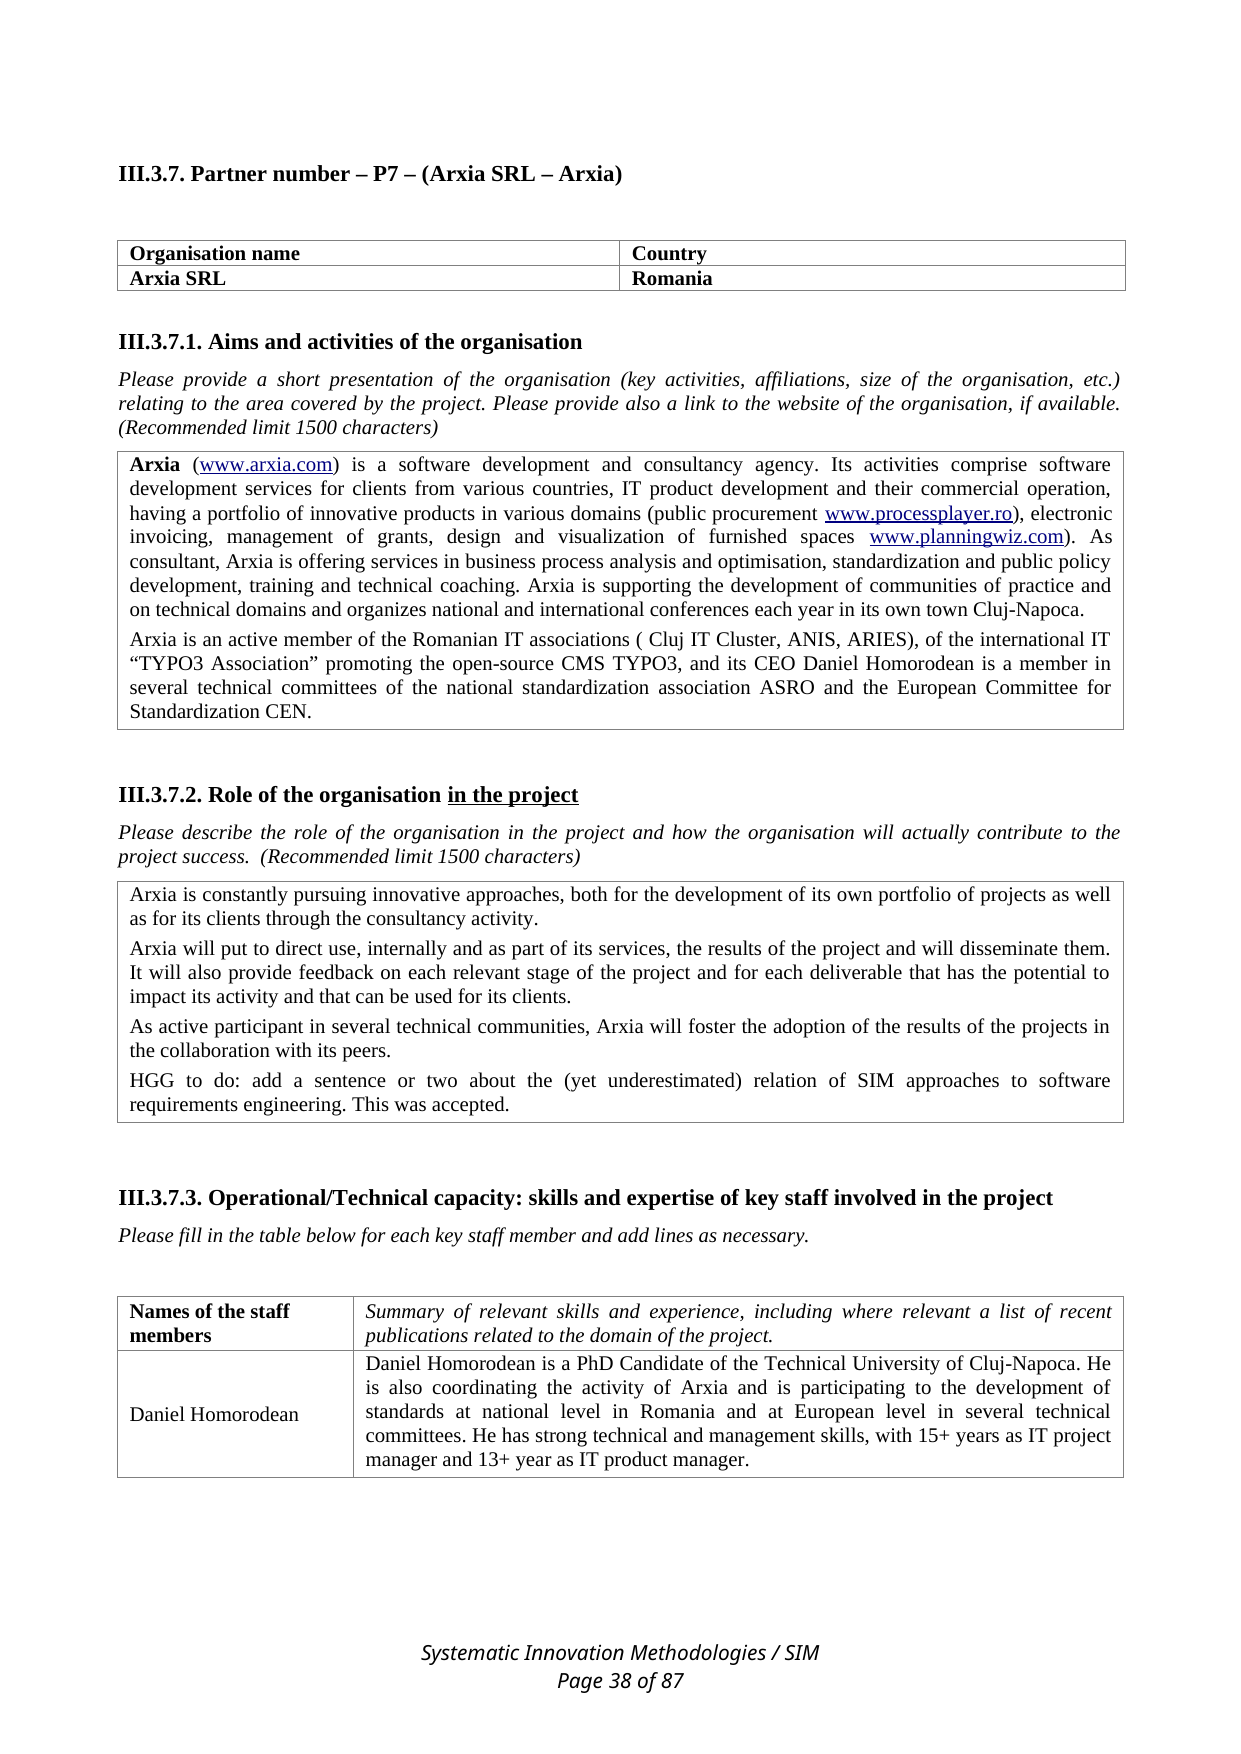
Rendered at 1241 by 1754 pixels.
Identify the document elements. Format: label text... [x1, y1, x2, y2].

subtitle III.3.7. Partner number – P7 – (Arxia SRL – Arxia) [118, 160, 1122, 187]
text III.3.7.2. Role of the organisation in the project [118, 781, 1122, 808]
table_header Names of the staff members [118, 1297, 353, 1350]
table_header Arxia is constantly pursuing innovative approaches, both for the development of its own portfolio of projects as well as for its clients through the consultancy activity. Arxia will put to direct use, internally and as part of its services, the results of the project and will disseminate them. It will also provide feedback on each relevant stage of the project and for each deliverable that has the potential to impact its activity and that can be used for its clients. As active participant in several technical communities, Arxia will foster the adoption of the results of the projects in the collaboration with its peers. HGG to do: add a sentence or two about the (yet underestimated) relation of SIM approaches to software requirements engineering. This was accepted. [118, 882, 1123, 1122]
text III.3.7.1. Aims and activities of the organisation [118, 328, 1122, 354]
table_cell Daniel Homorodean [118, 1351, 353, 1477]
table_cell Daniel Homorodean is a PhD Candidate of the Technical University of Cluj-Napoca. He is also coordinating the activity of Arxia and is participating to the development of standards at national level in Romania and at European level in several technical committees. He has strong technical and management skills, with 15+ years as IT project manager and 13+ year as IT product manager. [354, 1351, 1123, 1477]
table_cell Arxia SRL [118, 266, 619, 290]
table_header Organisation name [118, 241, 619, 265]
text III.3.7.3. Operational/Technical capacity: skills and expertise of key staff involved in the project [118, 1184, 1122, 1210]
table_header Country [620, 241, 1125, 265]
table_header Arxia (www.arxia.com) is a software development and consultancy agency. Its activities comprise software development services for clients from various countries, IT product development and their commercial operation, having a portfolio of innovative products in various domains (public procurement www.processplayer.ro), electronic invoicing, management of grants, design and visualization of furnished spaces www.planningwiz.com). As consultant, Arxia is offering services in business process analysis and optimisation, standardization and public policy development, training and technical coaching. Arxia is supporting the development of communities of practice and on technical domains and organizes national and international conferences each year in its own town Cluj-Napoca. Arxia is an active member of the Romanian IT associations ( Cluj IT Cluster, ANIS, ARIES), of the international IT “TYPO3 Association” promoting the open-source CMS TYPO3, and its CEO Daniel Homorodean is a member in several technical committees of the national standardization association ASRO and the European Committee for Standardization CEN. [118, 452, 1123, 729]
table_cell Romania [620, 266, 1125, 290]
text Please fill in the table below for each key staff member and add lines as necessary. [118, 1223, 1122, 1247]
text Please provide a short presentation of the organisation (key activities, affiliations, size of the organisation, etc.) relating to the area covered by the project. Please provide also a link to the website of the organisation, if available. (Recommended limit 1500 characters) [118, 367, 1122, 439]
text Please describe the role of the organisation in the project and how the organisation will actually contribute to the project success. (Recommended limit 1500 characters) [118, 820, 1122, 868]
table_header Summary of relevant skills and experience, including where relevant a list of recent publications related to the domain of the project. [354, 1297, 1123, 1350]
